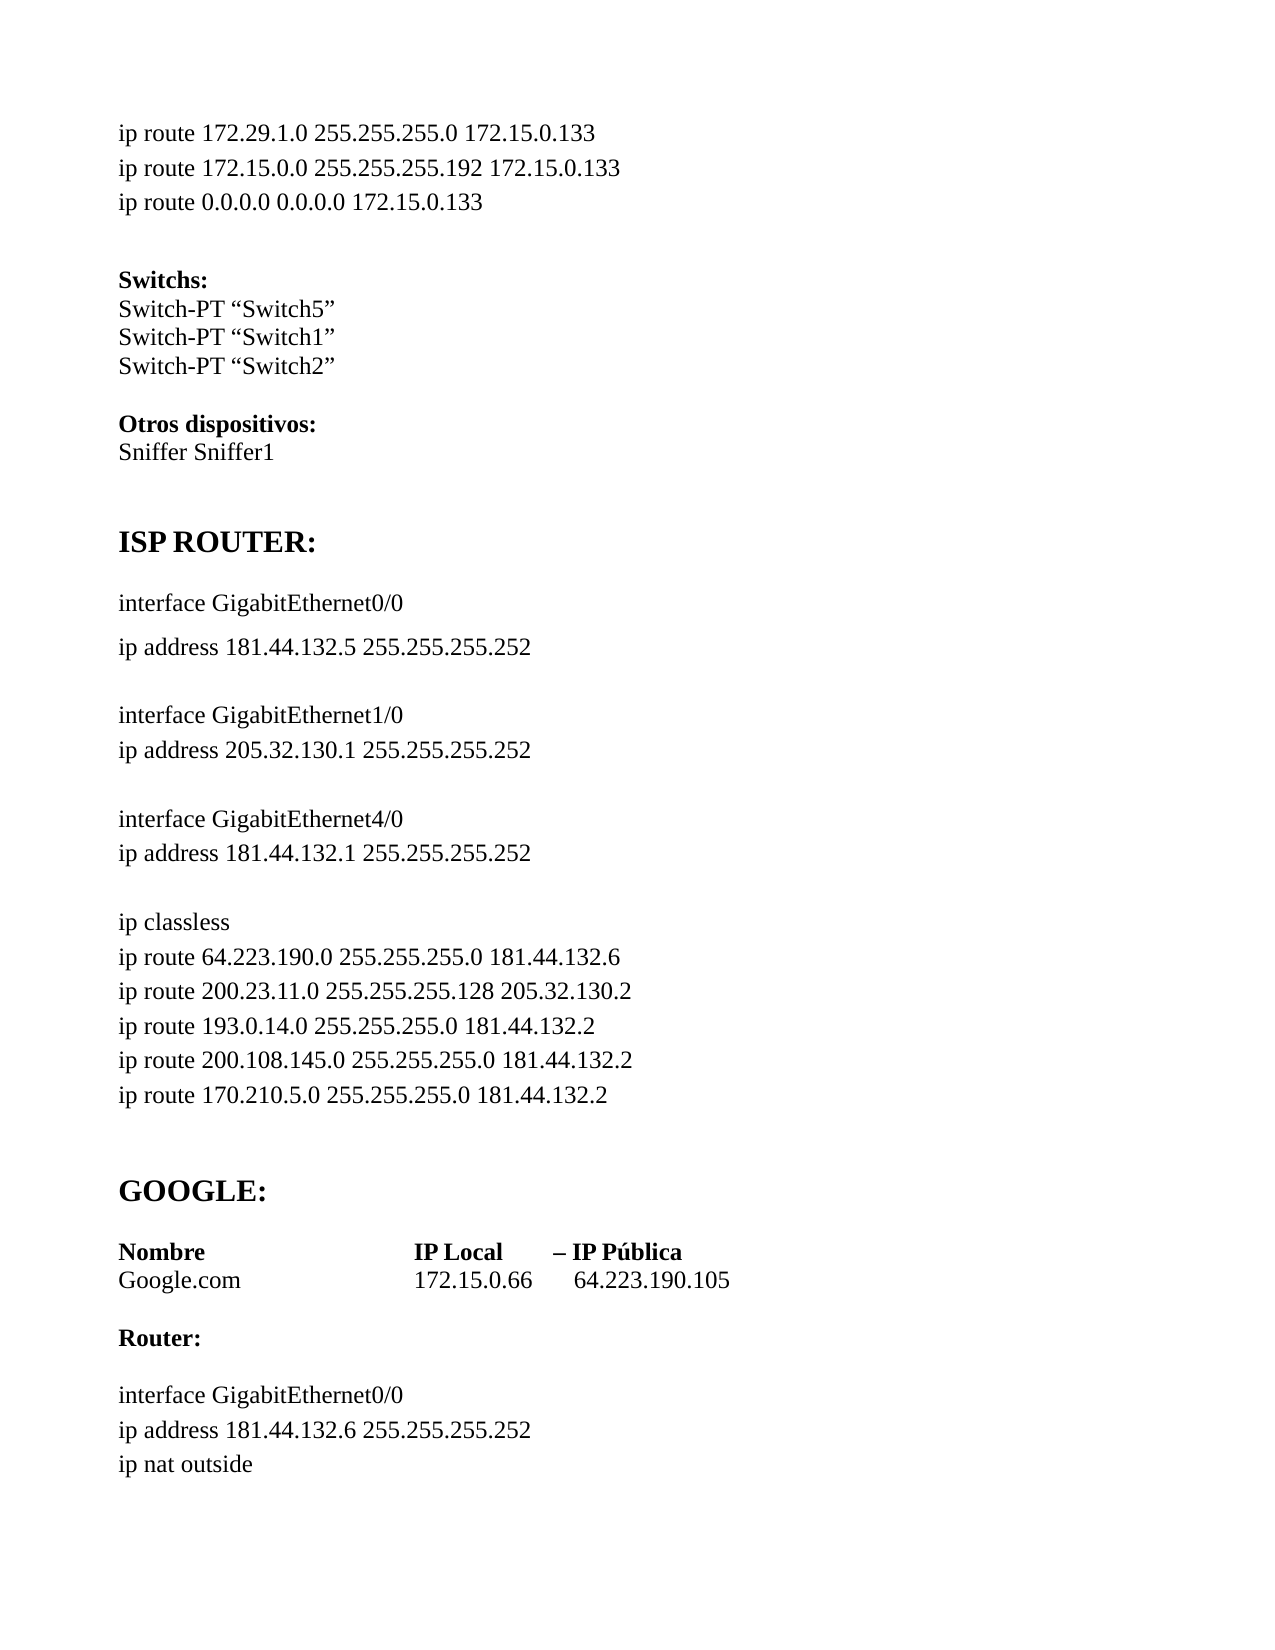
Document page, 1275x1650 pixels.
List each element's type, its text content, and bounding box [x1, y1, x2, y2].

text ip route 193.0.14.0 255.255.255.0 181.44.132.2 [118, 1011, 1157, 1040]
text interface GigabitEthernet1/0 [118, 701, 1157, 729]
text ip route 170.210.5.0 255.255.255.0 181.44.132.2 [118, 1080, 1157, 1109]
text ip route 0.0.0.0 0.0.0.0 172.15.0.133 [118, 187, 1157, 216]
text Switchs: [118, 265, 1157, 294]
text ISP ROUTER: [118, 524, 1157, 559]
text Switch-PT “Switch2” [118, 351, 1157, 380]
text ip route 172.15.0.0 255.255.255.192 172.15.0.133 [118, 153, 1157, 181]
text ip route 200.23.11.0 255.255.255.128 205.32.130.2 [118, 976, 1157, 1005]
text Otros dispositivos: [118, 409, 1157, 437]
text ip address 181.44.132.1 255.255.255.252 [118, 838, 1157, 867]
text ip address 181.44.132.6 255.255.255.252 [118, 1415, 1157, 1443]
text ip route 172.29.1.0 255.255.255.0 172.15.0.133 [118, 118, 1157, 147]
text ip address 205.32.130.1 255.255.255.252 [118, 735, 1157, 764]
text Switch-PT “Switch5” [118, 294, 1157, 322]
text GOOGLE: [118, 1172, 1157, 1208]
text Google.com 172.15.0.66 64.223.190.105 [118, 1265, 1157, 1294]
text interface GigabitEthernet0/0 [118, 588, 1157, 617]
text ip classless [118, 907, 1157, 936]
text Sniffer Sniffer1 [118, 437, 1157, 466]
text Switch-PT “Switch1” [118, 322, 1157, 351]
text ip nat outside [118, 1449, 1157, 1478]
text interface GigabitEthernet4/0 [118, 804, 1157, 833]
text Router: [118, 1323, 1157, 1352]
text interface GigabitEthernet0/0 [118, 1380, 1157, 1409]
text ip route 200.108.145.0 255.255.255.0 181.44.132.2 [118, 1045, 1157, 1074]
text ip route 64.223.190.0 255.255.255.0 181.44.132.6 [118, 942, 1157, 971]
text Nombre IP Local – IP Pública [118, 1237, 1157, 1265]
text ip address 181.44.132.5 255.255.255.252 [118, 632, 1157, 660]
